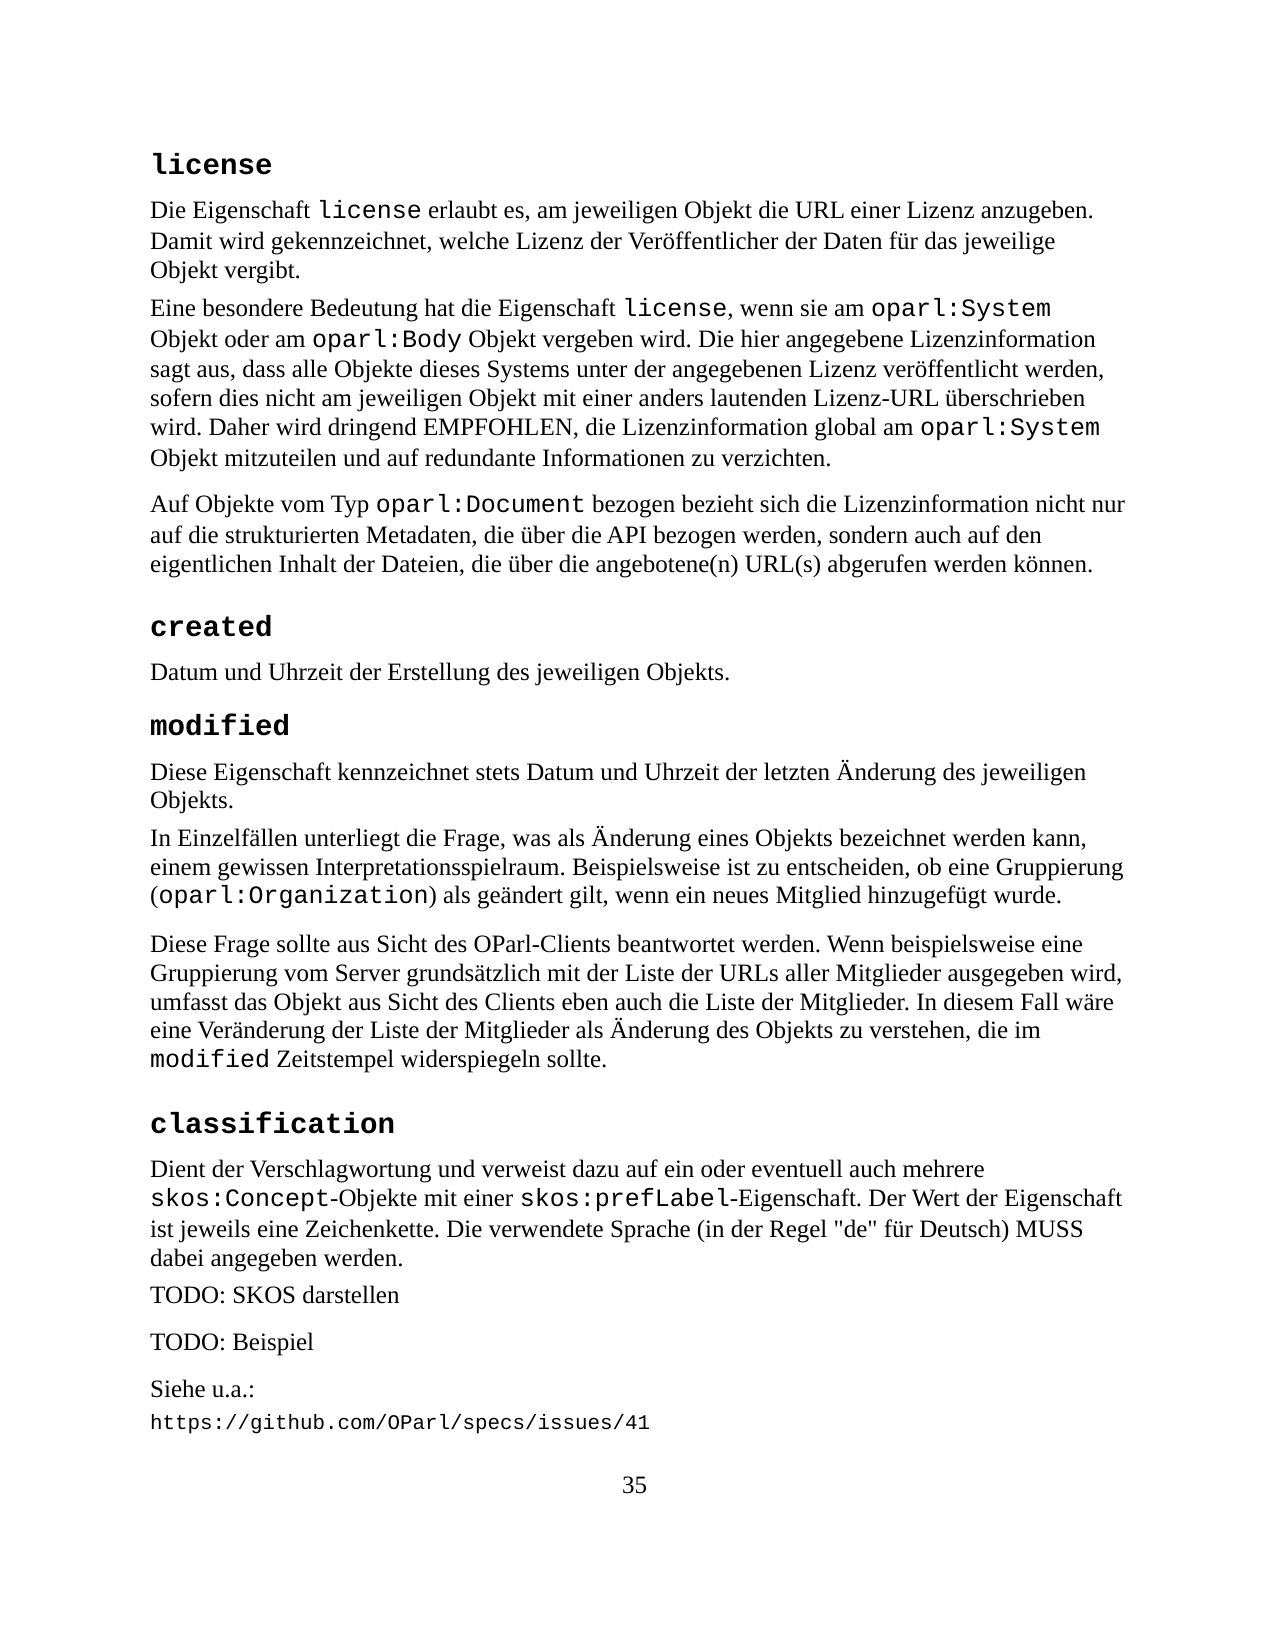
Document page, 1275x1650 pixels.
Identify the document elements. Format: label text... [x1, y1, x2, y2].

subtitle created [150, 612, 1125, 645]
subtitle license [150, 150, 1125, 183]
text Diese Eigenschaft kennzeichnet stets Datum und Uhrzeit der letzten Änderung des jeweiligen Objekts. [150, 757, 1125, 814]
subtitle modified [150, 711, 1125, 744]
text In Einzelfällen unterliegt die Frage, was als Änderung eines Objekts bezeichnet werden kann, einem gewissen Interpretationsspielraum. Beispielsweise ist zu entscheiden, ob eine Gruppierung (oparl:Organization) als geändert gilt, wenn ein neues Mitglied hinzugefügt wurde. [150, 823, 1125, 911]
subtitle classification [150, 1109, 1125, 1142]
text Die Eigenschaft license erlaubt es, am jeweiligen Objekt die URL einer Lizenz anzugeben. Damit wird gekennzeichnet, welche Lizenz der Veröffentlicher der Daten für das jeweilige Objekt vergibt. [150, 196, 1125, 284]
text TODO: Beispiel [150, 1327, 1125, 1356]
text https://github.com/OParl/specs/issues/41 [150, 1412, 1125, 1435]
text Datum und Uhrzeit der Erstellung des jeweiligen Objekts. [150, 657, 1125, 686]
text TODO: SKOS darstellen [150, 1281, 1125, 1309]
text Diese Frage sollte aus Sicht des OParl-Clients beantwortet werden. Wenn beispielsweise eine Gruppierung vom Server grundsätzlich mit der Liste der URLs aller Mitglieder ausgegeben wird, umfasst das Objekt aus Sicht des Clients eben auch die Liste der Mitglieder. In diesem Fall wäre eine Veränderung der Liste der Mitglieder als Änderung des Objekts zu verstehen, die im modified Zeitstempel widerspiegeln sollte. [150, 929, 1125, 1075]
text Siehe u.a.: [150, 1374, 1125, 1403]
text Eine besondere Bedeutung hat die Eigenschaft license, wenn sie am oparl:System Objekt oder am oparl:Body Objekt vergeben wird. Die hier angegebene Lizenzinformation sagt aus, dass alle Objekte dieses Systems unter der angegebenen Lizenz veröffentlicht werden, sofern dies nicht am jeweiligen Objekt mit einer anders lautenden Lizenz-URL überschrieben wird. Daher wird dringend EMPFOHLEN, die Lizenzinformation global am oparl:System Objekt mitzuteilen und auf redundante Informationen zu verzichten. [150, 293, 1125, 472]
text Dient der Verschlagwortung und verweist dazu auf ein oder eventuell auch mehrere skos:Concept-Objekte mit einer skos:prefLabel-Eigenschaft. Der Wert der Eigenschaft ist jeweils eine Zeichenkette. Die verwendete Sprache (in der Regel "de" für Deutsch) MUSS dabei angegeben werden. [150, 1154, 1125, 1272]
text Auf Objekte vom Typ oparl:Document bezogen bezieht sich die Lizenzinformation nicht nur auf die strukturierten Metadaten, die über die API bezogen werden, sondern auch auf den eigentlichen Inhalt der Dateien, die über die angebotene(n) URL(s) abgerufen werden können. [150, 489, 1125, 578]
